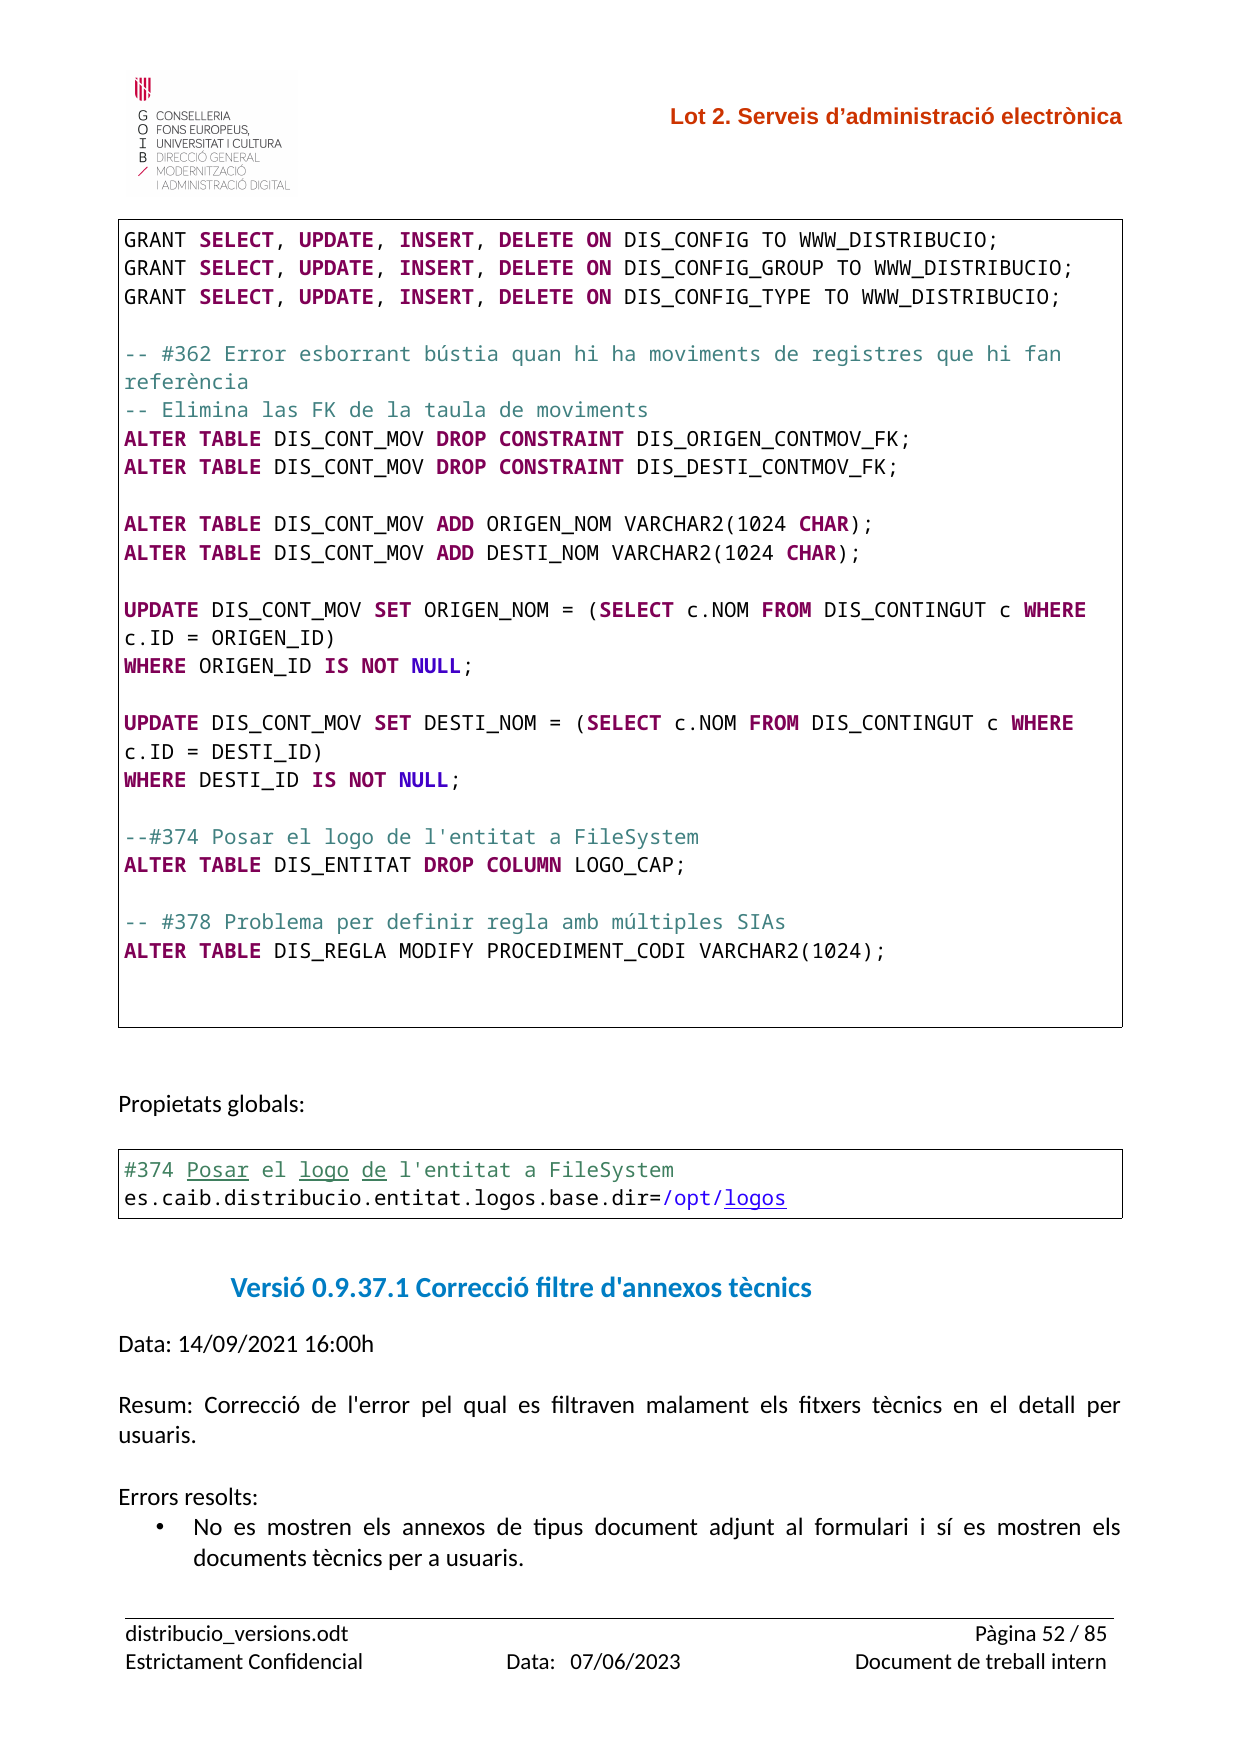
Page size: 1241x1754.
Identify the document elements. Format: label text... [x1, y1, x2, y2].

subtitle Versió 0.9.37.1 Correcció filtre d'annexos tècnics [153, 1269, 1122, 1304]
table_header #374 Posar el logo de l'entitat a FileSystem es.caib.distribucio.entitat.logos.base.dir=/opt/logos [119, 1150, 1122, 1218]
table_header GRANT SELECT, UPDATE, INSERT, DELETE ON DIS_CONFIG TO WWW_DISTRIBUCIO; GRANT SELECT, UPDATE, INSERT, DELETE ON DIS_CONFIG_GROUP TO WWW_DISTRIBUCIO; GRANT SELECT, UPDATE, INSERT, DELETE ON DIS_CONFIG_TYPE TO WWW_DISTRIBUCIO; -- #362 Error esborrant bústia quan hi ha moviments de registres que hi fan referència -- Elimina las FK de la taula de moviments ALTER TABLE DIS_CONT_MOV DROP CONSTRAINT DIS_ORIGEN_CONTMOV_FK; ALTER TABLE DIS_CONT_MOV DROP CONSTRAINT DIS_DESTI_CONTMOV_FK; ALTER TABLE DIS_CONT_MOV ADD ORIGEN_NOM VARCHAR2(1024 CHAR); ALTER TABLE DIS_CONT_MOV ADD DESTI_NOM VARCHAR2(1024 CHAR); UPDATE DIS_CONT_MOV SET ORIGEN_NOM = (SELECT c.NOM FROM DIS_CONTINGUT c WHERE c.ID = ORIGEN_ID) WHERE ORIGEN_ID IS NOT NULL; UPDATE DIS_CONT_MOV SET DESTI_NOM = (SELECT c.NOM FROM DIS_CONTINGUT c WHERE c.ID = DESTI_ID) WHERE DESTI_ID IS NOT NULL; --#374 Posar el logo de l'entitat a FileSystem ALTER TABLE DIS_ENTITAT DROP COLUMN LOGO_CAP; -- #378 Problema per definir regla amb múltiples SIAs ALTER TABLE DIS_REGLA MODIFY PROCEDIMENT_CODI VARCHAR2(1024); [119, 220, 1122, 1027]
text Propietats globals: [118, 1088, 1122, 1119]
text Resum: Correcció de l'error pel qual es filtraven malament els fitxers tècnics en el detall per usuaris. [118, 1389, 1122, 1450]
list No es mostren els annexos de tipus document adjunt al formulari i sí es mostren els documents tècnics per a usuaris. [156, 1511, 1122, 1572]
text Errors resolts: [118, 1481, 1122, 1511]
picture [126, 70, 299, 197]
text Data: 14/09/2021 16:00h [118, 1328, 1122, 1359]
